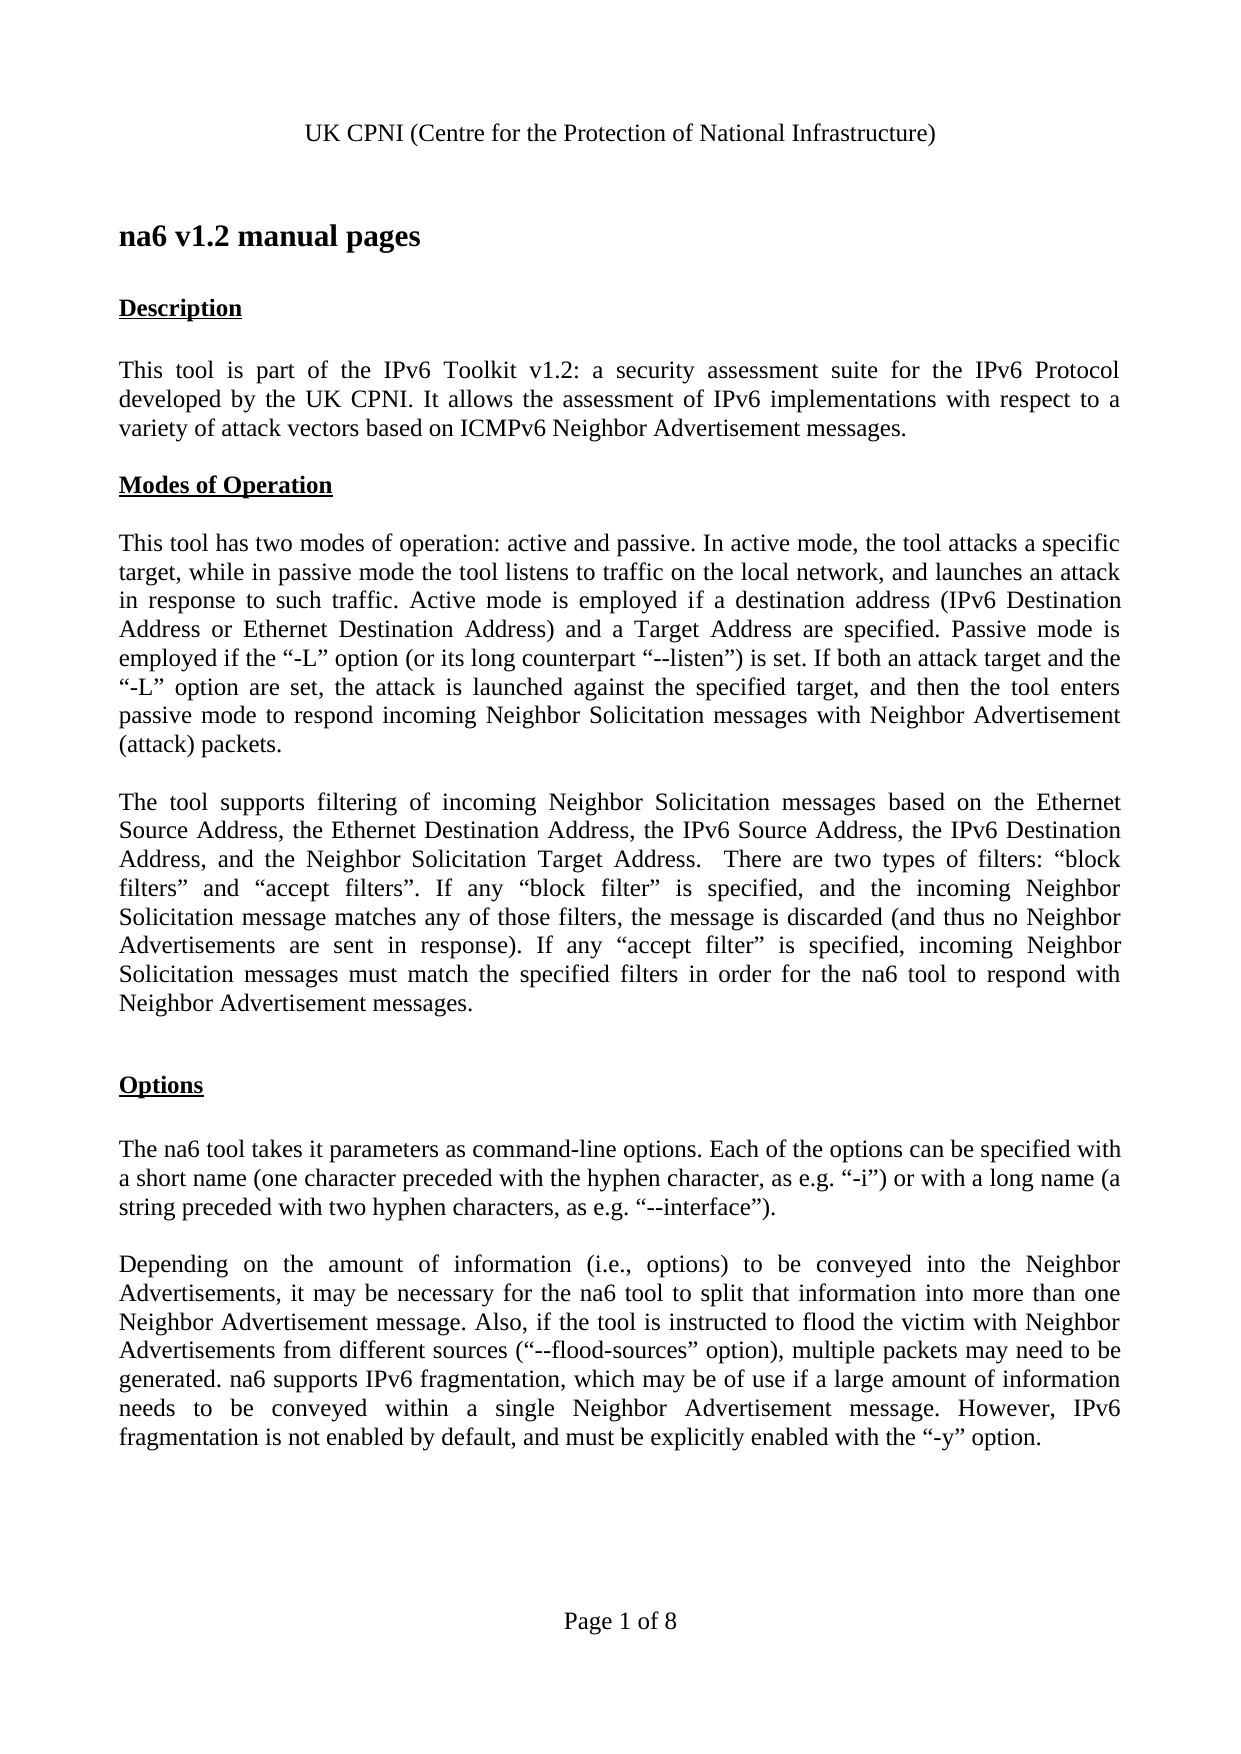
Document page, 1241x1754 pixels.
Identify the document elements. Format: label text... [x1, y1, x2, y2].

subtitle Options [118, 1070, 1122, 1099]
text Modes of Operation [118, 470, 1122, 499]
subtitle na6 v1.2 manual pages [118, 217, 1122, 253]
text Description [118, 293, 1122, 322]
text The na6 tool takes it parameters as command-line options. Each of the options can be specified with a short name (one character preceded with the hyphen character, as e.g. “-i”) or with a long name (a string preceded with two hyphen characters, as e.g. “--interface”). [118, 1134, 1122, 1220]
text Depending on the amount of information (i.e., options) to be conveyed into the Neighbor Advertisements, it may be necessary for the na6 tool to split that information into more than one Neighbor Advertisement message. Also, if the tool is instructed to flood the victim with Neighbor Advertisements from different sources (“--flood-sources” option), multiple packets may need to be generated. na6 supports IPv6 fragmentation, which may be of use if a large amount of information needs to be conveyed within a single Neighbor Advertisement message. However, IPv6 fragmentation is not enabled by default, and must be explicitly enabled with the “-y” option. [118, 1249, 1122, 1450]
text This tool has two modes of operation: active and passive. In active mode, the tool attacks a specific target, while in passive mode the tool listens to traffic on the local network, and launches an attack in response to such traffic. Active mode is employed if a destination address (IPv6 Destination Address or Ethernet Destination Address) and a Target Address are specified. Passive mode is employed if the “-L” option (or its long counterpart “--listen”) is set. If both an attack target and the “-L” option are set, the attack is launched against the specified target, and then the tool enters passive mode to respond incoming Neighbor Solicitation messages with Neighbor Advertisement (attack) packets. [118, 528, 1122, 758]
text The tool supports filtering of incoming Neighbor Solicitation messages based on the Ethernet Source Address, the Ethernet Destination Address, the IPv6 Source Address, the IPv6 Destination Address, and the Neighbor Solicitation Target Address. There are two types of filters: “block filters” and “accept filters”. If any “block filter” is specified, and the incoming Neighbor Solicitation message matches any of those filters, the message is discarded (and thus no Neighbor Advertisements are sent in response). If any “accept filter” is specified, incoming Neighbor Solicitation messages must match the specified filters in order for the na6 tool to respond with Neighbor Advertisement messages. [118, 787, 1122, 1017]
text This tool is part of the IPv6 Toolkit v1.2: a security assessment suite for the IPv6 Protocol developed by the UK CPNI. It allows the assessment of IPv6 implementations with respect to a variety of attack vectors based on ICMPv6 Neighbor Advertisement messages. [118, 355, 1122, 442]
